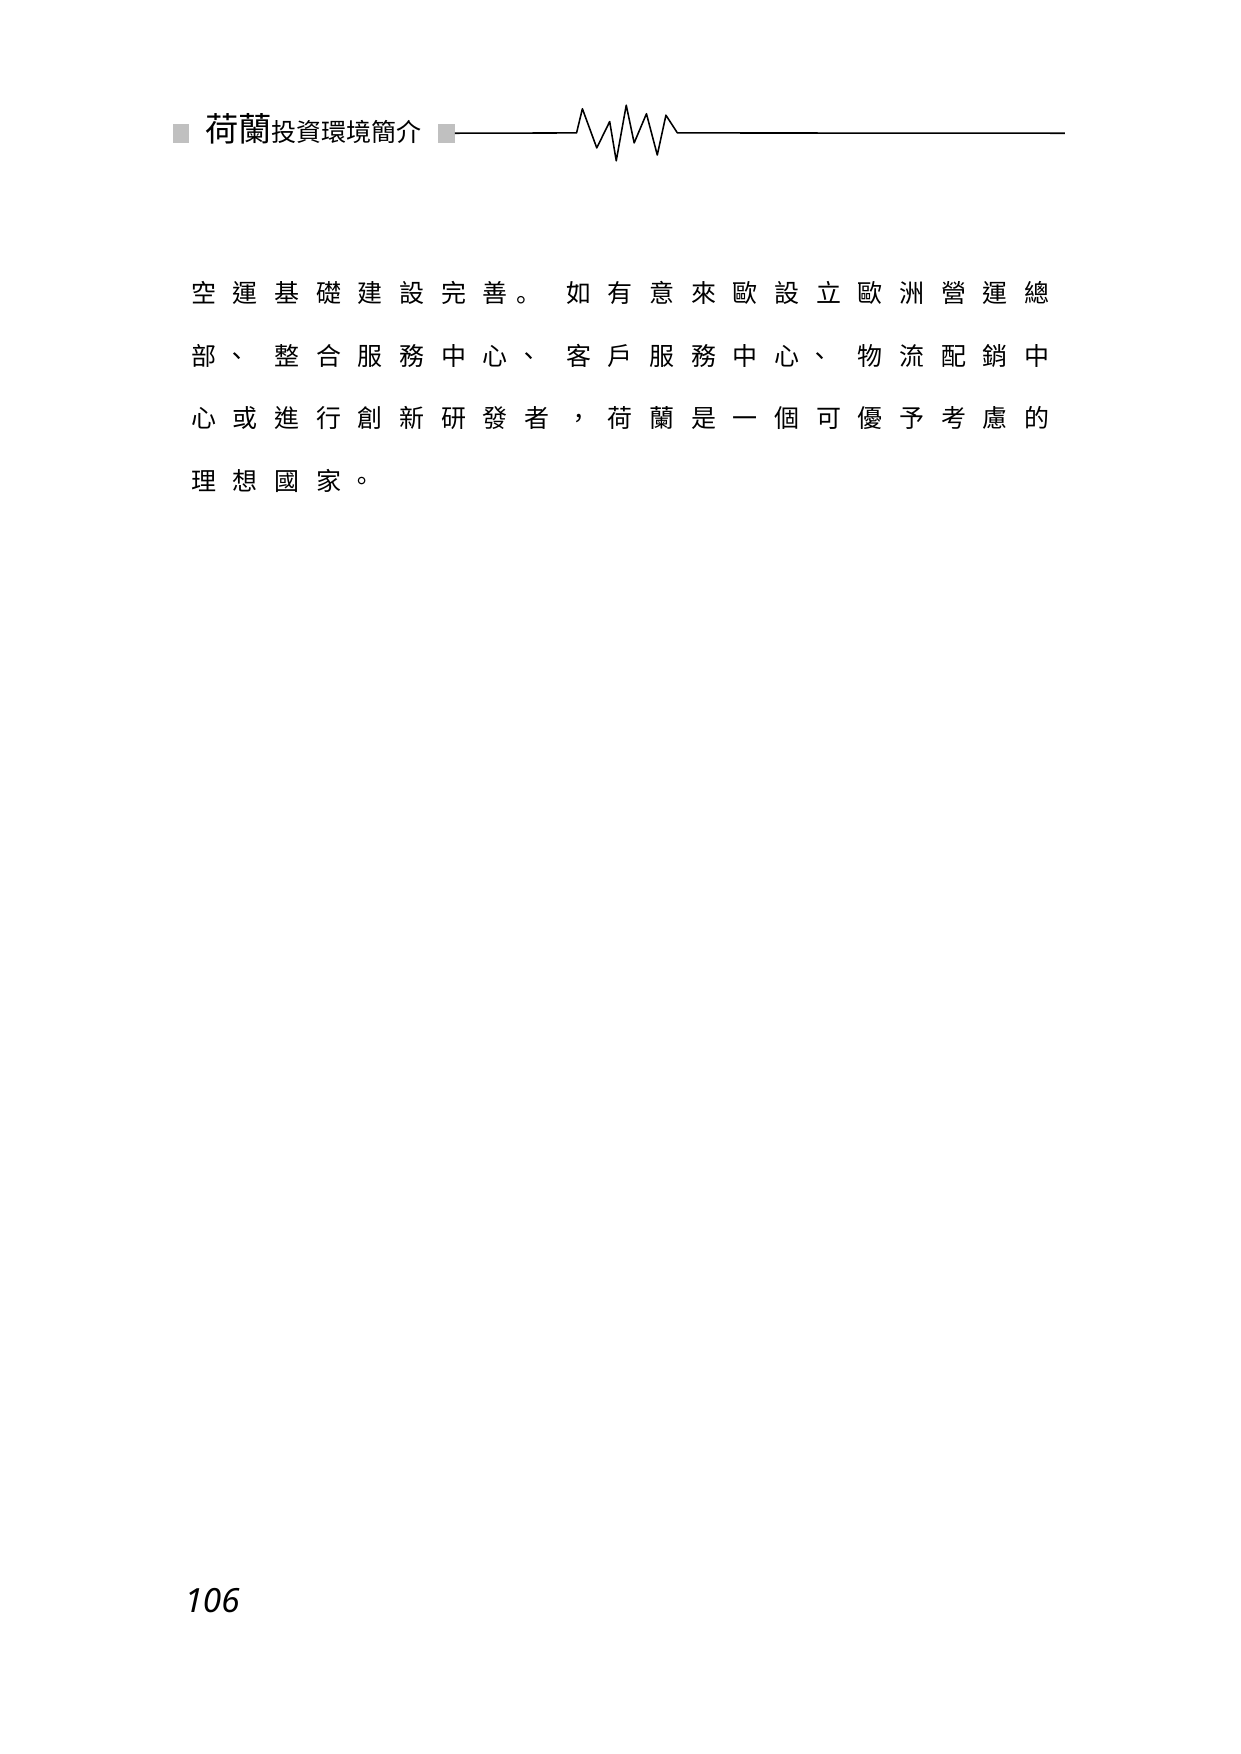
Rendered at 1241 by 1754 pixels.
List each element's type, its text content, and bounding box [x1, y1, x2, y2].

text 空運基礎建設完善。如有意來歐設立歐洲營運總部、整合服務中心、客戶服務中心、物流配銷中心或進行創新研發者，荷蘭是一個可優予考慮的理想國家。 [183, 250, 1058, 500]
